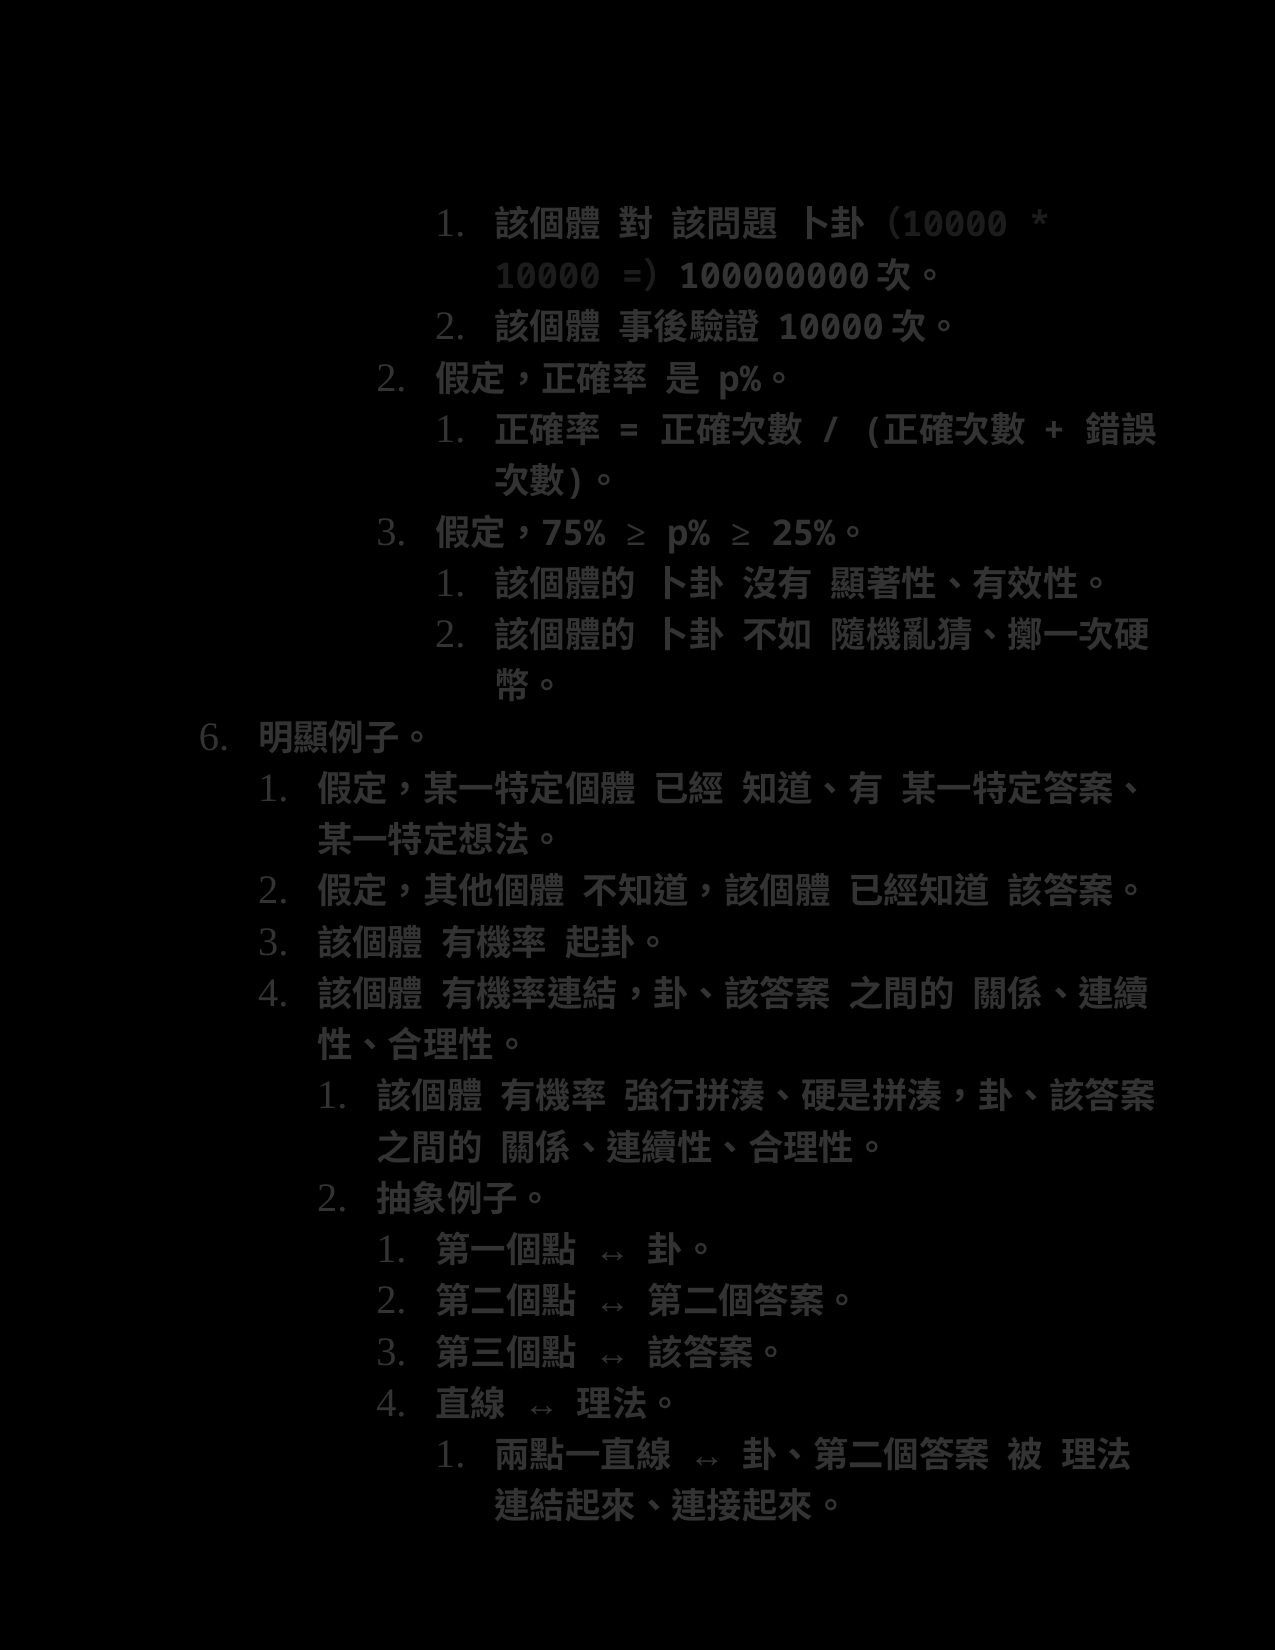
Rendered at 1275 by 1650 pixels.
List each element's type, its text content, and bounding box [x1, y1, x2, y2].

list 該個體 有機率 起卦。 [258, 914, 1157, 965]
list 該個體 事後驗證 10000次。 [435, 298, 1157, 350]
list 第三個點 ↔ 該答案。 [376, 1324, 1157, 1375]
list 直線 ↔ 理法。 [376, 1375, 1157, 1427]
list 正確率 = 正確次數 / (正確次數 + 錯誤次數)。 [435, 401, 1157, 504]
list 該個體 對 該問題 卜卦（10000 * 10000 =）100000000次。 [435, 196, 1157, 298]
list 該個體 有機率 強行拼湊、硬是拼湊，卦、該答案 之間的 關係、連續性、合理性。 [317, 1068, 1157, 1170]
list 明顯例子。 [199, 709, 1157, 760]
list 假定，某一特定個體 已經 知道、有 某一特定答案、某一特定想法。 [258, 760, 1157, 863]
list 抽象例子。 [317, 1170, 1157, 1222]
list 第一個點 ↔ 卦。 [376, 1222, 1157, 1273]
list 該個體的 卜卦 沒有 顯著性、有效性。 [435, 555, 1157, 607]
list 兩點一直線 ↔ 卦、第二個答案 被 理法 連結起來、連接起來。 [435, 1427, 1157, 1529]
list 第二個點 ↔ 第二個答案。 [376, 1273, 1157, 1324]
list 假定，其他個體 不知道，該個體 已經知道 該答案。 [258, 863, 1157, 914]
list 假定，正確率 是 p%。 [376, 350, 1157, 401]
list 該個體 有機率連結，卦、該答案 之間的 關係、連續性、合理性。 [258, 965, 1157, 1068]
list 該個體的 卜卦 不如 隨機亂猜、擲一次硬幣。 [435, 607, 1157, 709]
list 假定，75% ≥ p% ≥ 25%。 [376, 504, 1157, 555]
